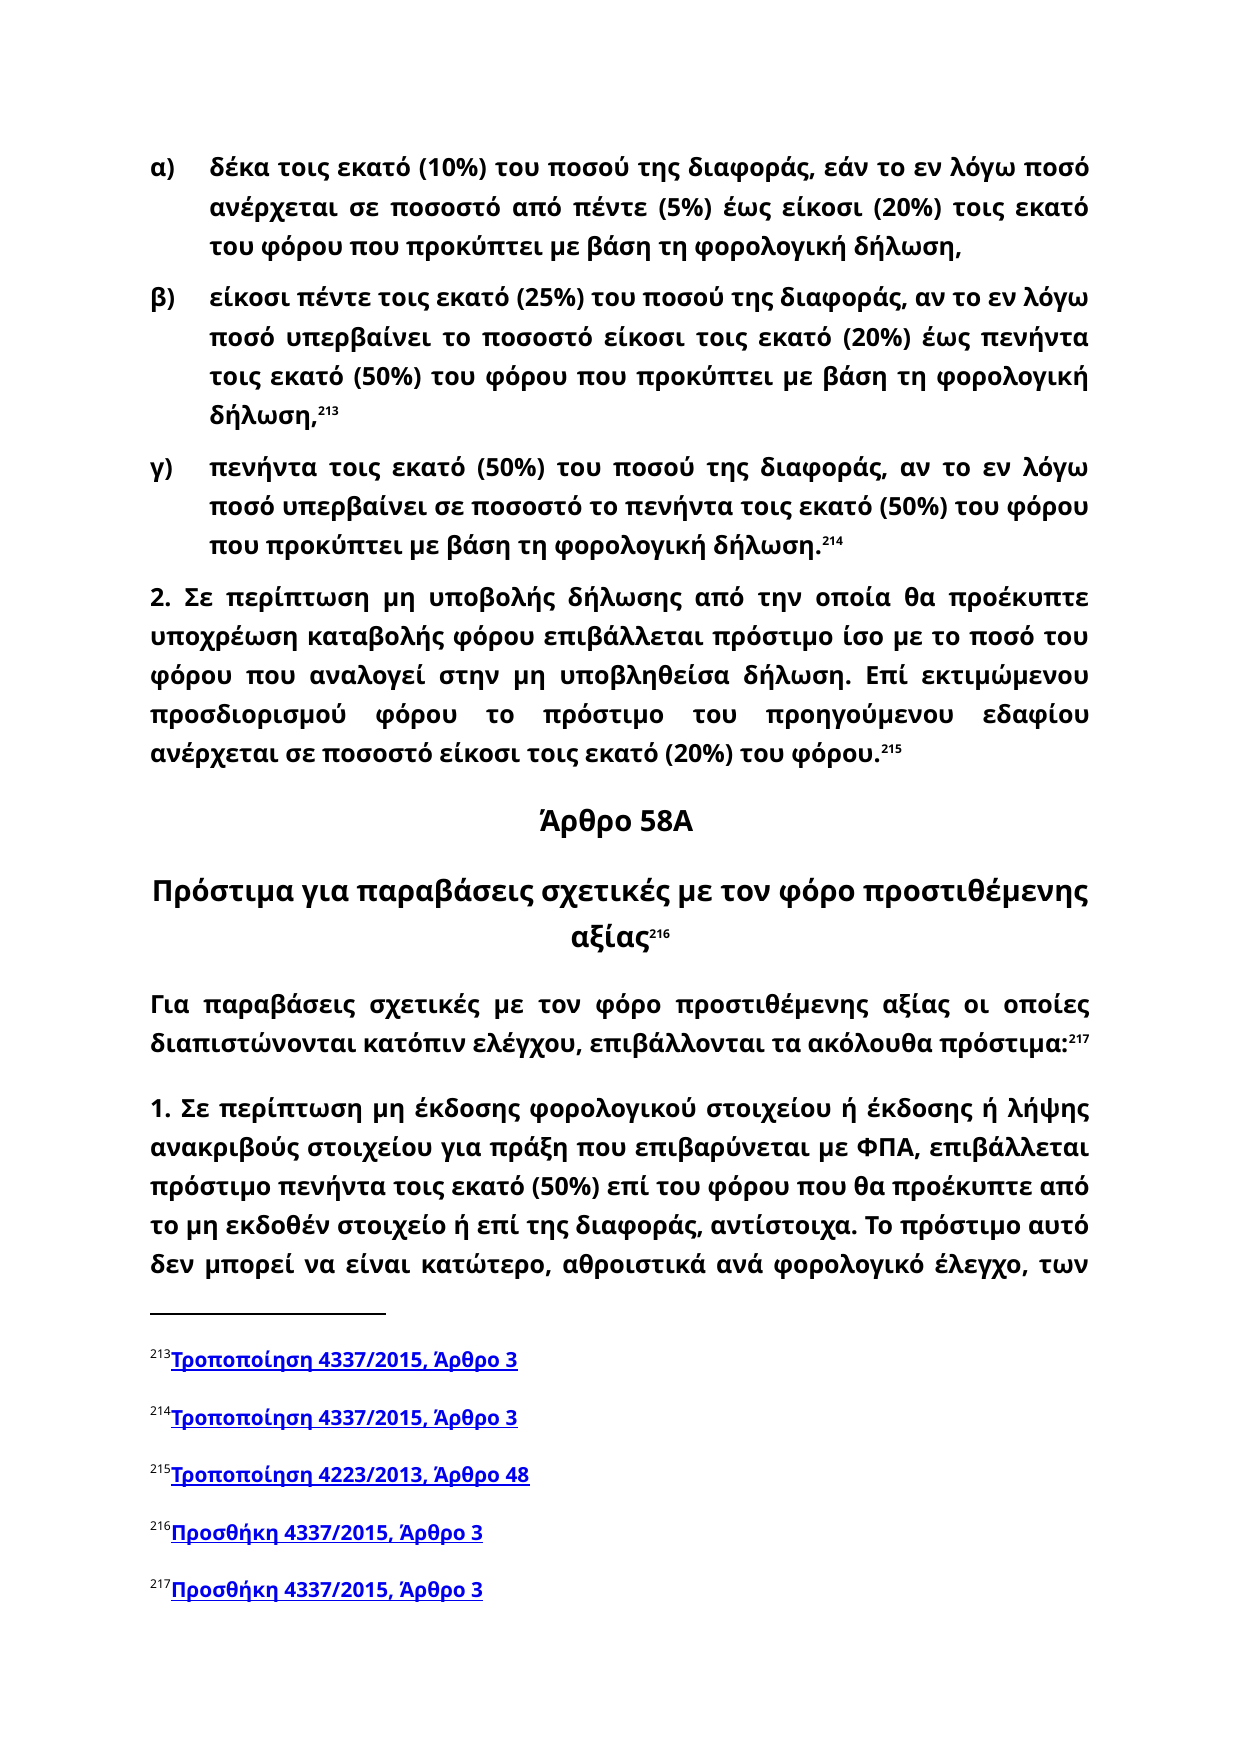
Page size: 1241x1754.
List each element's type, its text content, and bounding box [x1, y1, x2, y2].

text Για παραβάσεις σχετικές με τον φόρο προστιθέμενης αξίας οι οποίες διαπιστώνονται κατόπιν ελέγχου, επιβάλλονται τα ακόλουθα πρόστιμα: [150, 987, 1090, 1060]
text Τροποποίηση 4337/2015, Άρθρο 3 [150, 1345, 1090, 1373]
text Τροποποίηση 4337/2015, Άρθρο 3 [150, 1403, 1090, 1431]
subtitle Πρόστιμα για παραβάσεις σχετικές με τον φόρο προστιθέμενης αξίας [150, 871, 1090, 956]
text 2. Σε περίπτωση μη υποβολής δήλωσης από την οποία θα προέκυπτε υποχρέωση καταβολής φόρου επιβάλλεται πρόστιμο ίσο με το ποσό του φόρου που αναλογεί στην μη υποβληθείσα δήλωση. Επί εκτιμώμενου προσδιορισμού φόρου το πρόστιμο του προηγούμενου εδαφίου ανέρχεται σε ποσοστό είκοσι τοις εκατό (20%) του φόρου. [150, 579, 1090, 770]
text Προσθήκη 4337/2015, Άρθρο 3 [150, 1518, 1090, 1546]
list γ) πενήντα τοις εκατό (50%) του ποσού της διαφοράς, αν το εν λόγω ποσό υπερβαίνει σε ποσοστό το πενήντα τοις εκατό (50%) του φόρου που προκύπτει με βάση τη φορολογική δήλωση. [150, 449, 1090, 562]
subtitle Άρθρο 58A [150, 800, 1090, 840]
text 1. Σε περίπτωση μη έκδοσης φορολογικού στοιχείου ή έκδοσης ή λήψης ανακριβούς στοιχείου για πράξη που επιβαρύνεται με ΦΠΑ, επιβάλλεται πρόστιμο πενήντα τοις εκατό (50%) επί του φόρου που θα προέκυπτε από το μη εκδοθέν στοιχείο ή επί της διαφοράς, αντίστοιχα. Το πρόστιμο αυτό δεν μπορεί να είναι κατώτερο, αθροιστικά ανά φορολογικό έλεγχο, των [150, 1090, 1090, 1281]
list β) είκοσι πέντε τοις εκατό (25%) του ποσού της διαφοράς, αν το εν λόγω ποσό υπερβαίνει το ποσοστό είκοσι τοις εκατό (20%) έως πενήντα τοις εκατό (50%) του φόρου που προκύπτει με βάση τη φορολογική δήλωση, [150, 280, 1090, 432]
list α) δέκα τοις εκατό (10%) του ποσού της διαφοράς, εάν το εν λόγω ποσό ανέρχεται σε ποσοστό από πέντε (5%) έως είκοσι (20%) τοις εκατό του φόρου που προκύπτει με βάση τη φορολογική δήλωση, [150, 150, 1090, 262]
text Προσθήκη 4337/2015, Άρθρο 3 [150, 1576, 1090, 1604]
text Τροποποίηση 4223/2013, Άρθρο 48 [150, 1460, 1090, 1489]
